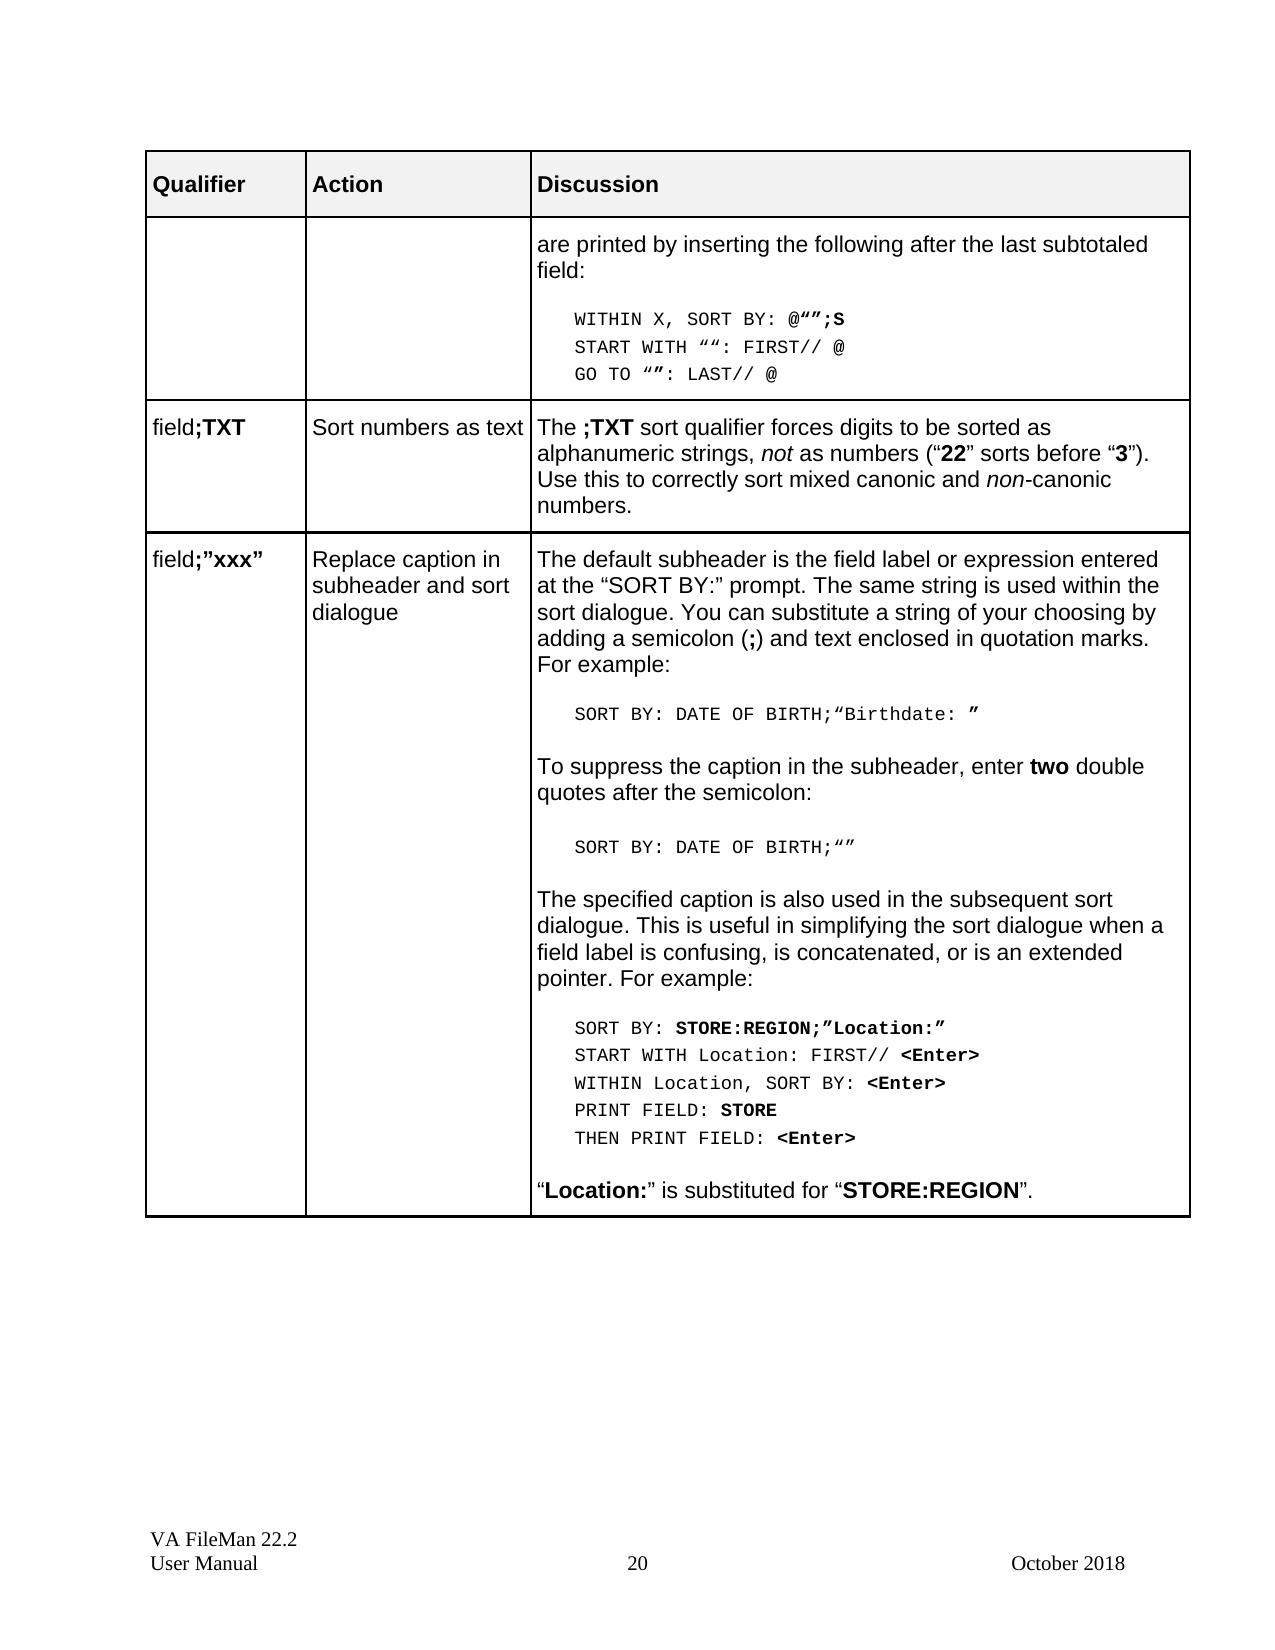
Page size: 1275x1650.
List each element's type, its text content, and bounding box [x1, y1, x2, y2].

table_cell [147, 218, 305, 399]
table_header Action [307, 152, 530, 216]
table_cell field;”xxx” [147, 534, 305, 1215]
table_cell Sort numbers as text [307, 401, 530, 531]
table_cell The ;TXT sort qualifier forces digits to be sorted as alphanumeric strings, not as numbers (“22” sorts before “3”). Use this to correctly sort mixed canonic and non-canonic numbers. [532, 401, 1189, 531]
table_cell Replace caption in subheader and sort dialogue [307, 534, 530, 1215]
table_cell [307, 218, 530, 399]
table_cell field;TXT [147, 401, 305, 531]
table_header Discussion [532, 152, 1189, 216]
table_cell are printed by inserting the following after the last subtotaled field: WITHIN X, SORT BY: @“”;S START WITH ““: FIRST// @ GO TO “”: LAST// @ [532, 218, 1189, 399]
table_header Qualifier [147, 152, 305, 216]
table_cell The default subheader is the field label or expression entered at the “SORT BY:” prompt. The same string is used within the sort dialogue. You can substitute a string of your choosing by adding a semicolon (;) and text enclosed in quotation marks. For example: SORT BY: DATE OF BIRTH;“Birthdate: ” To suppress the caption in the subheader, enter two double quotes after the semicolon: SORT BY: DATE OF BIRTH;“” The specified caption is also used in the subsequent sort dialogue. This is useful in simplifying the sort dialogue when a field label is confusing, is concatenated, or is an extended pointer. For example: SORT BY: STORE:REGION;”Location:” START WITH Location: FIRST// <Enter> WITHIN Location, SORT BY: <Enter> PRINT FIELD: STORE THEN PRINT FIELD: <Enter> “Location:” is substituted for “STORE:REGION”. [532, 534, 1189, 1215]
